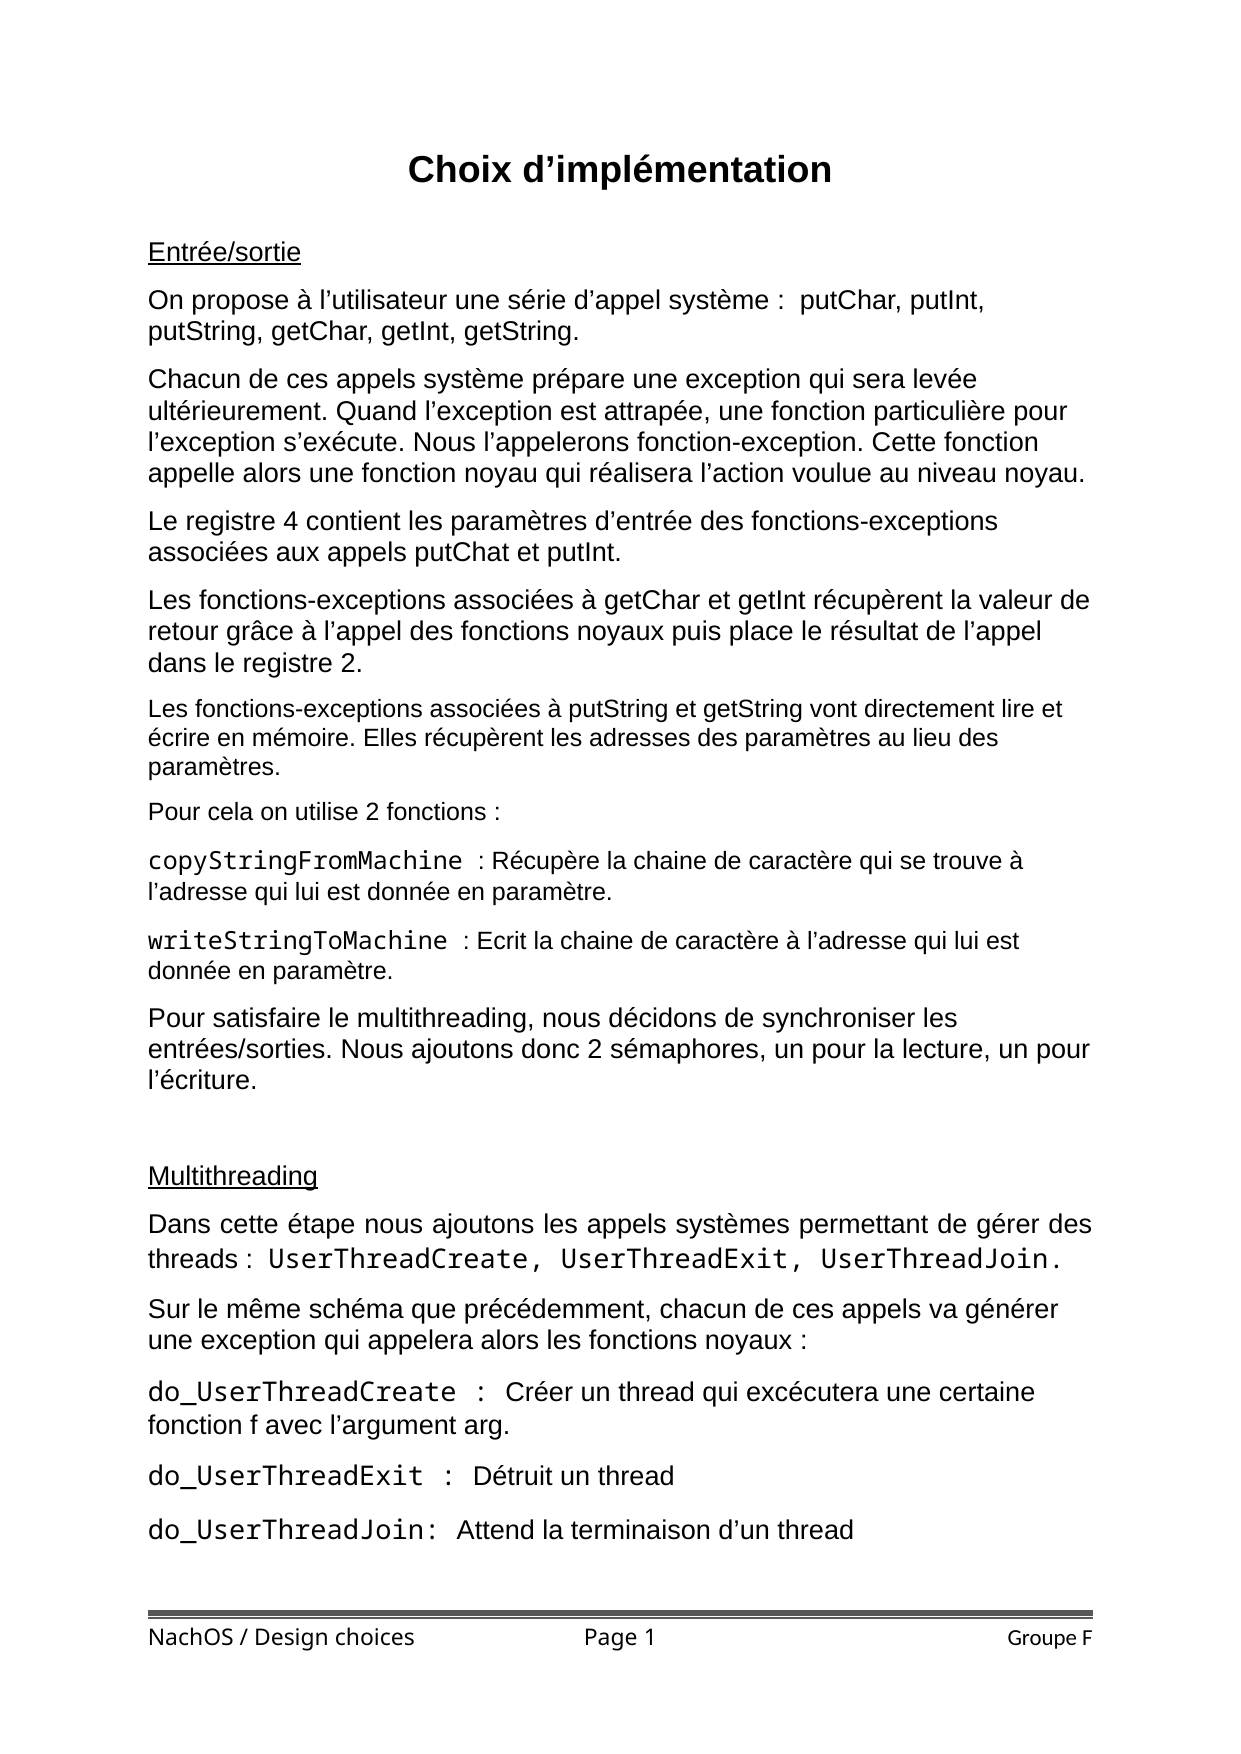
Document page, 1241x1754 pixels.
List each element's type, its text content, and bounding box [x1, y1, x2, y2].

text Les fonctions-exceptions associées à getChar et getInt récupèrent la valeur de retour grâce à l’appel des fonctions noyaux puis place le résultat de l’appel dans le registre 2. [148, 584, 1093, 678]
text Pour satisfaire le multithreading, nous décidons de synchroniser les entrées/sorties. Nous ajoutons donc 2 sémaphores, un pour la lecture, un pour l’écriture. [148, 1002, 1093, 1096]
text On propose à l’utilisateur une série d’appel système : putChar, putInt, putString, getChar, getInt, getString. [148, 284, 1093, 347]
text Chacun de ces appels système prépare une exception qui sera levée ultérieurement. Quand l’exception est attrapée, une fonction particulière pour l’exception s’exécute. Nous l’appelerons fonction-exception. Cette fonction appelle alors une fonction noyau qui réalisera l’action voulue au niveau noyau. [148, 363, 1093, 488]
text Le registre 4 contient les paramètres d’entrée des fonctions-exceptions associées aux appels putChat et putInt. [148, 505, 1093, 567]
text do_UserThreadJoin: Attend la terminaison d’un thread [148, 1510, 1093, 1547]
text do_UserThreadExit : Détruit un thread [148, 1457, 1093, 1494]
text Dans cette étape nous ajoutons les appels systèmes permettant de gérer des threads : UserThreadCreate, UserThreadExit, UserThreadJoin. [148, 1208, 1093, 1276]
text Sur le même schéma que précédemment, chacun de ces appels va générer une exception qui appelera alors les fonctions noyaux : [148, 1293, 1093, 1355]
text Les fonctions-exceptions associées à putString et getString vont directement lire et écrire en mémoire. Elles récupèrent les adresses des paramètres au lieu des paramètres. [148, 694, 1093, 781]
text Entrée/sortie [148, 236, 1093, 267]
text Pour cela on utilise 2 fonctions : [148, 797, 1093, 826]
text Multithreading [148, 1160, 1093, 1191]
text Choix d’implémentation [148, 148, 1093, 191]
text writeStringToMachine : Ecrit la chaine de caractère à l’adresse qui lui est donnée en paramètre. [148, 922, 1093, 985]
text do_UserThreadCreate : Créer un thread qui excécutera une certaine fonction f avec l’argument arg. [148, 1372, 1093, 1440]
text copyStringFromMachine : Récupère la chaine de caractère qui se trouve à l’adresse qui lui est donnée en paramètre. [148, 843, 1093, 906]
